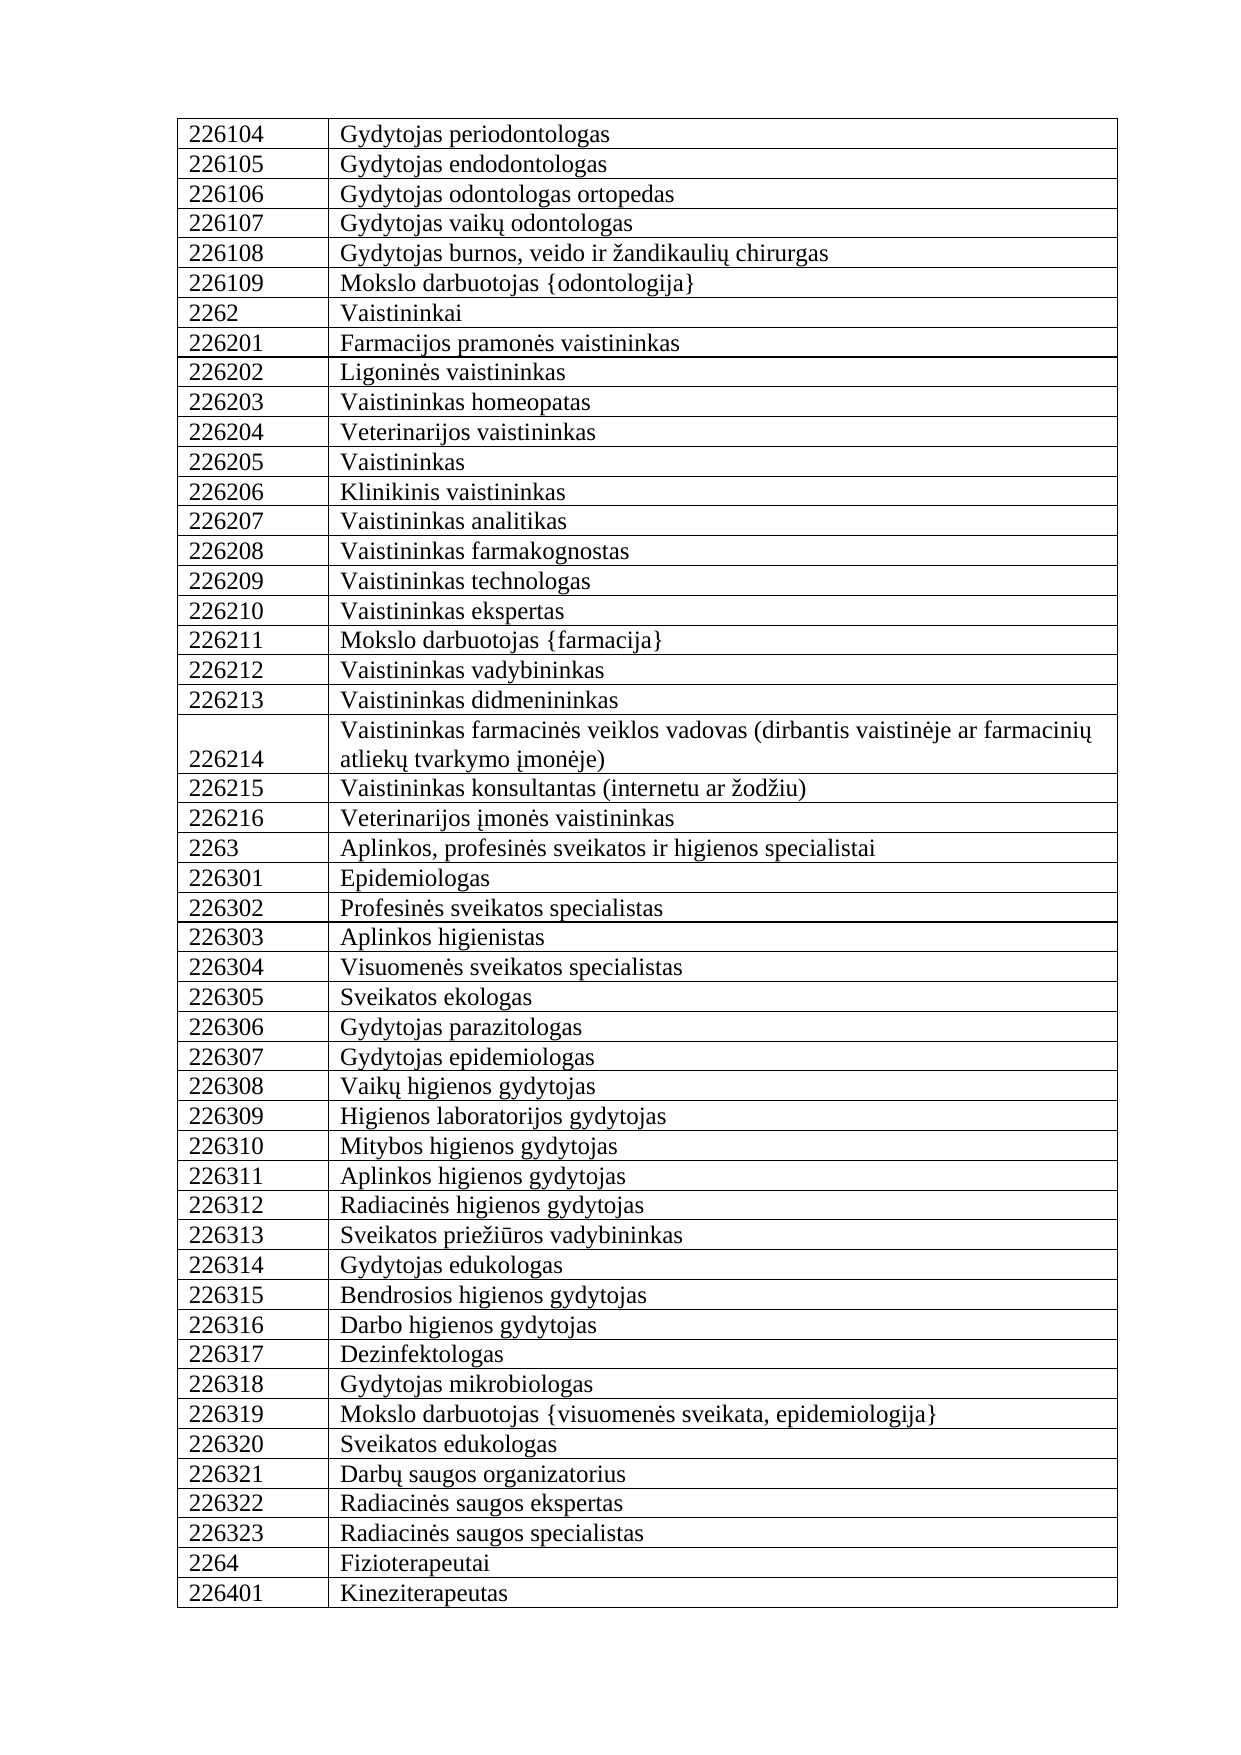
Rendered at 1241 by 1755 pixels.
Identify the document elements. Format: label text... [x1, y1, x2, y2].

table_cell Gydytojas periodontologas [329, 119, 1117, 148]
table_cell 226317 [178, 1340, 328, 1368]
table_cell 226306 [178, 1012, 328, 1041]
table_cell 226313 [178, 1220, 328, 1249]
table_cell Mokslo darbuotojas {visuomenės sveikata, epidemiologija} [329, 1399, 1117, 1428]
table_cell [1118, 148, 1122, 178]
table_cell [1118, 1100, 1122, 1130]
table_cell [1118, 1070, 1122, 1100]
table_cell Vaistininkai [329, 298, 1117, 327]
table_cell [1118, 1011, 1122, 1041]
table_cell 226321 [178, 1459, 328, 1487]
table_cell Darbo higienos gydytojas [329, 1310, 1117, 1338]
table_cell Vaistininkas ekspertas [329, 596, 1117, 624]
table_cell Visuomenės sveikatos specialistas [329, 952, 1117, 981]
table_cell 226319 [178, 1399, 328, 1428]
table_cell [1118, 1577, 1122, 1607]
table_cell 226215 [178, 774, 328, 802]
table_cell [1118, 921, 1122, 951]
table_cell 2264 [178, 1548, 328, 1577]
table_cell Vaistininkas vadybininkas [329, 655, 1117, 684]
table_cell Aplinkos, profesinės sveikatos ir higienos specialistai [329, 833, 1117, 862]
table_cell [1118, 1279, 1122, 1309]
table_cell 226304 [178, 952, 328, 981]
table_cell Vaistininkas technologas [329, 566, 1117, 595]
table_cell [1118, 684, 1122, 714]
table_cell Radiacinės saugos ekspertas [329, 1489, 1117, 1517]
table_cell 226213 [178, 685, 328, 714]
table_cell Aplinkos higienos gydytojas [329, 1161, 1117, 1189]
table_cell [1118, 1309, 1122, 1338]
table_cell 226309 [178, 1101, 328, 1130]
table_cell [1118, 832, 1122, 862]
table_cell Vaikų higienos gydytojas [329, 1071, 1117, 1100]
table_cell [1118, 535, 1122, 565]
table_cell [1118, 386, 1122, 416]
table_cell 226202 [178, 358, 328, 386]
table_cell [1118, 297, 1122, 327]
table_cell 226108 [178, 238, 328, 267]
table_cell 226207 [178, 506, 328, 535]
table_cell 226203 [178, 387, 328, 416]
table_cell 226208 [178, 536, 328, 565]
table_cell [1118, 327, 1122, 356]
table_cell [1118, 1398, 1122, 1428]
table_cell Gydytojas parazitologas [329, 1012, 1117, 1041]
table_cell 226211 [178, 626, 328, 654]
table_cell [1118, 1190, 1122, 1219]
table_cell Farmacijos pramonės vaistininkas [329, 328, 1117, 356]
table_cell [1118, 862, 1122, 892]
table_cell [1118, 714, 1122, 772]
table_cell 226307 [178, 1042, 328, 1070]
table_cell [1118, 267, 1122, 297]
table_cell Darbų saugos organizatorius [329, 1459, 1117, 1487]
table_cell Gydytojas endodontologas [329, 149, 1117, 178]
table_cell 226318 [178, 1369, 328, 1398]
table_cell Aplinkos higienistas [329, 923, 1117, 951]
table_cell Gydytojas edukologas [329, 1250, 1117, 1279]
table_cell [1118, 981, 1122, 1011]
table_cell [1118, 654, 1122, 684]
table_cell 226312 [178, 1191, 328, 1219]
table_cell 226205 [178, 447, 328, 476]
table_cell Radiacinės saugos specialistas [329, 1518, 1117, 1547]
table_cell [1118, 625, 1122, 654]
table_cell 226322 [178, 1489, 328, 1517]
table_cell Sveikatos priežiūros vadybininkas [329, 1220, 1117, 1249]
table_cell Veterinarijos įmonės vaistininkas [329, 803, 1117, 832]
table_cell Radiacinės higienos gydytojas [329, 1191, 1117, 1219]
table_cell [1118, 1249, 1122, 1279]
table_cell [1118, 1219, 1122, 1249]
table_cell [1118, 802, 1122, 832]
table_cell Vaistininkas [329, 447, 1117, 476]
table_cell 2262 [178, 298, 328, 327]
table_cell Gydytojas mikrobiologas [329, 1369, 1117, 1398]
table_cell [1118, 446, 1122, 476]
table_cell Mokslo darbuotojas {farmacija} [329, 626, 1117, 654]
table_cell Bendrosios higienos gydytojas [329, 1280, 1117, 1309]
table_cell Gydytojas vaikų odontologas [329, 209, 1117, 237]
table_cell 226105 [178, 149, 328, 178]
table_cell 226314 [178, 1250, 328, 1279]
table_cell Vaistininkas analitikas [329, 506, 1117, 535]
table_cell 226310 [178, 1131, 328, 1160]
table_cell Dezinfektologas [329, 1340, 1117, 1368]
table_cell [1118, 505, 1122, 535]
table_cell [1118, 416, 1122, 446]
table_cell [1118, 892, 1122, 921]
table_cell 226311 [178, 1161, 328, 1189]
table_cell 226206 [178, 477, 328, 505]
table_cell [1118, 773, 1122, 802]
table_cell Vaistininkas konsultantas (internetu ar žodžiu) [329, 774, 1117, 802]
table_cell [1118, 1458, 1122, 1487]
table_cell [1118, 1488, 1122, 1517]
table_cell Vaistininkas homeopatas [329, 387, 1117, 416]
table_cell [1118, 1130, 1122, 1160]
table_cell [1118, 178, 1122, 207]
table_cell Klinikinis vaistininkas [329, 477, 1117, 505]
table_cell 226209 [178, 566, 328, 595]
table_cell Mokslo darbuotojas {odontologija} [329, 268, 1117, 297]
table_cell [1118, 1339, 1122, 1368]
table_cell [1118, 208, 1122, 237]
table_cell 2263 [178, 833, 328, 862]
table_cell 226302 [178, 893, 328, 921]
table_cell [1118, 1160, 1122, 1189]
table_cell Gydytojas odontologas ortopedas [329, 179, 1117, 207]
table_cell 226109 [178, 268, 328, 297]
table_cell [1118, 476, 1122, 505]
table_cell Epidemiologas [329, 863, 1117, 892]
table_cell Veterinarijos vaistininkas [329, 417, 1117, 446]
table_cell [1118, 1368, 1122, 1398]
table_cell 226301 [178, 863, 328, 892]
table_cell 226107 [178, 209, 328, 237]
table_cell 226401 [178, 1578, 328, 1607]
table_cell Sveikatos ekologas [329, 982, 1117, 1011]
table_cell 226308 [178, 1071, 328, 1100]
table_cell 226210 [178, 596, 328, 624]
table_cell Ligoninės vaistininkas [329, 358, 1117, 386]
table_cell [1118, 1517, 1122, 1547]
table_cell 226320 [178, 1429, 328, 1458]
table_cell 226305 [178, 982, 328, 1011]
table_cell [1118, 118, 1122, 148]
table_cell [1118, 1547, 1122, 1577]
table_cell 226323 [178, 1518, 328, 1547]
table_cell 226204 [178, 417, 328, 446]
table_cell Gydytojas burnos, veido ir žandikaulių chirurgas [329, 238, 1117, 267]
table_cell Vaistininkas didmenininkas [329, 685, 1117, 714]
table_cell [1118, 1041, 1122, 1070]
table_cell Higienos laboratorijos gydytojas [329, 1101, 1117, 1130]
table_cell Sveikatos edukologas [329, 1429, 1117, 1458]
table_cell [1118, 237, 1122, 267]
table_cell Vaistininkas farmacinės veiklos vadovas (dirbantis vaistinėje ar farmacinių atliekų tvarkymo įmonėje) [329, 715, 1117, 772]
table_cell 226315 [178, 1280, 328, 1309]
table_cell Gydytojas epidemiologas [329, 1042, 1117, 1070]
table_cell 226212 [178, 655, 328, 684]
table_cell 226316 [178, 1310, 328, 1338]
table_cell [1118, 951, 1122, 981]
table_cell 226201 [178, 328, 328, 356]
table_cell [1118, 1428, 1122, 1458]
table_cell [1118, 356, 1122, 386]
table_cell [1118, 565, 1122, 595]
table_cell Mitybos higienos gydytojas [329, 1131, 1117, 1160]
table_cell 226216 [178, 803, 328, 832]
table_cell Kineziterapeutas [329, 1578, 1117, 1607]
table_cell Profesinės sveikatos specialistas [329, 893, 1117, 921]
table_cell 226303 [178, 923, 328, 951]
table_cell 226214 [178, 715, 328, 772]
table_cell Fizioterapeutai [329, 1548, 1117, 1577]
table_cell 226104 [178, 119, 328, 148]
table_cell [1118, 595, 1122, 624]
table_cell Vaistininkas farmakognostas [329, 536, 1117, 565]
table_cell 226106 [178, 179, 328, 207]
